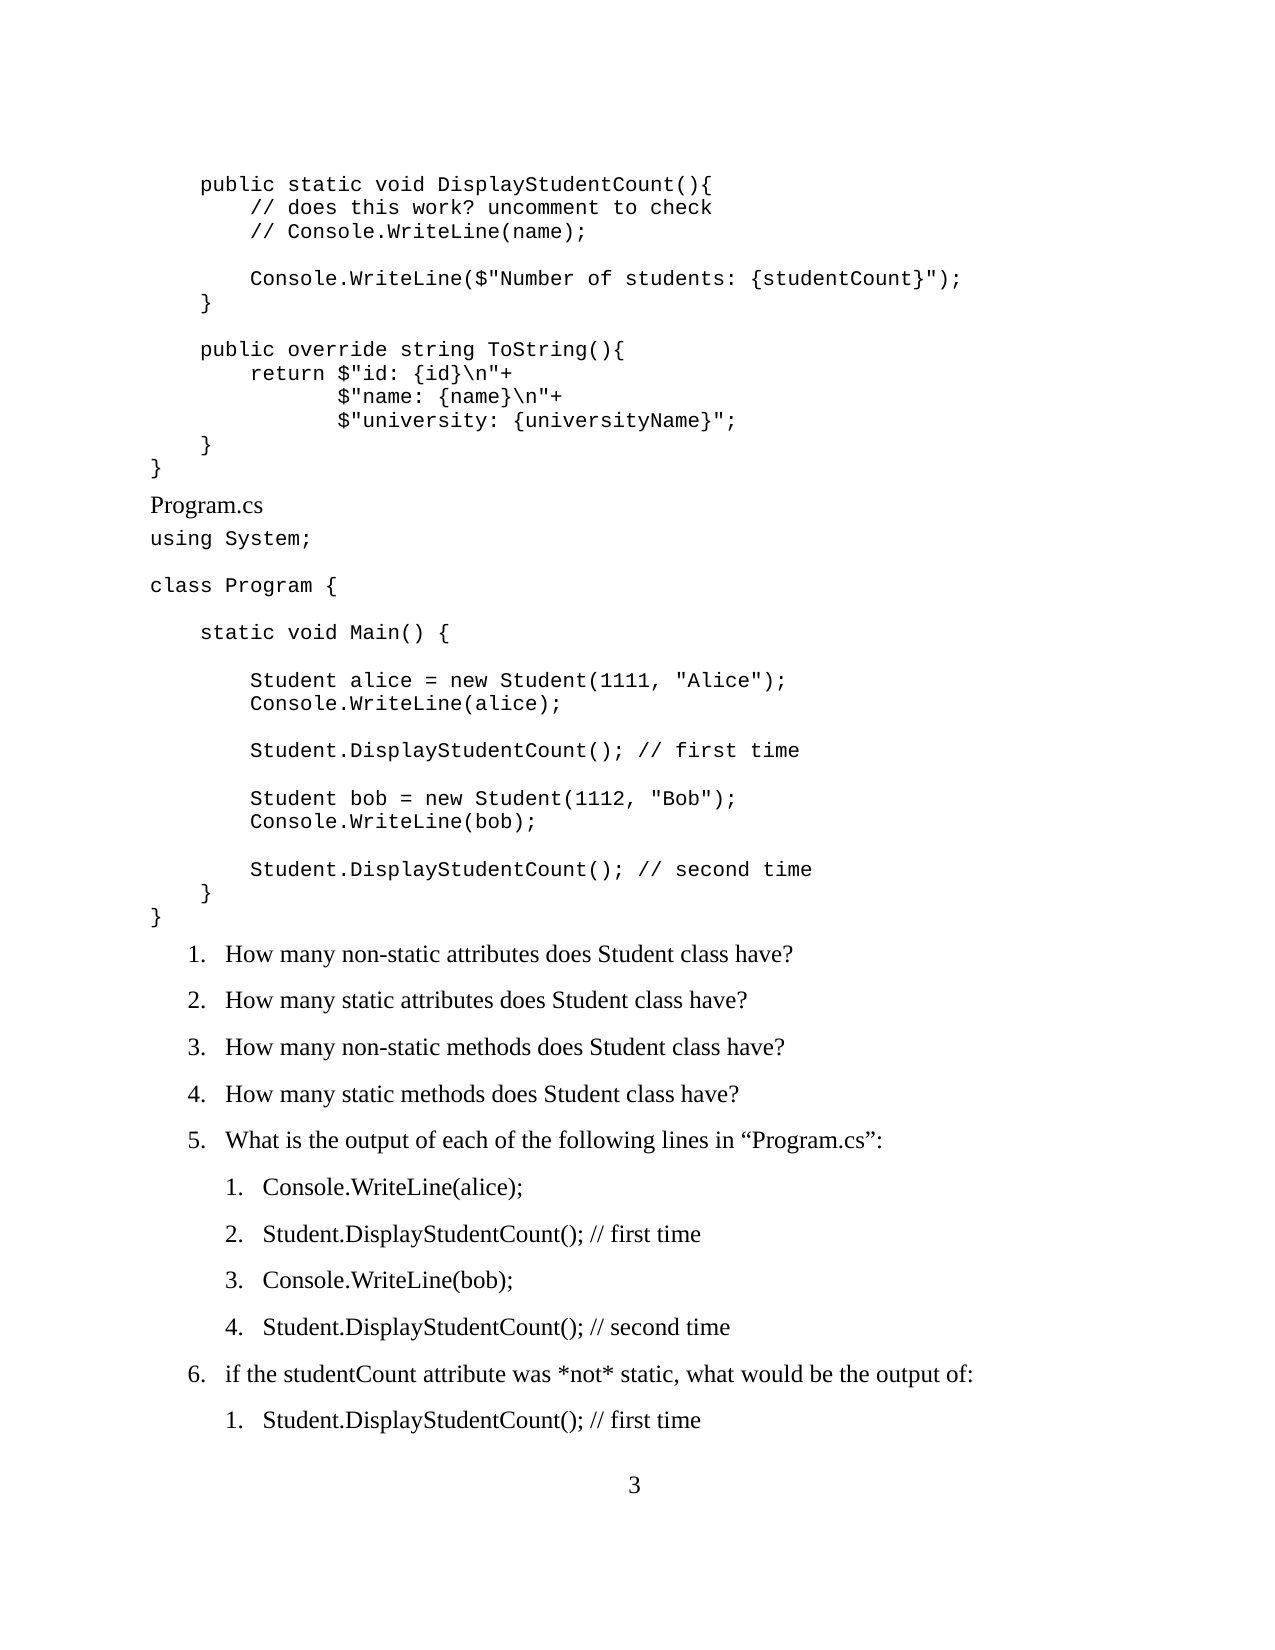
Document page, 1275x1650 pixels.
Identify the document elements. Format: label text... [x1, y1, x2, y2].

text return $"id: {id}\n"+ [150, 363, 1125, 386]
list What is the output of each of the following lines in “Program.cs”: [187, 1125, 1125, 1154]
text } [150, 906, 1125, 930]
text class Program { [150, 575, 1125, 599]
list Student.DisplayStudentCount(); // first time [225, 1219, 1125, 1247]
list Student.DisplayStudentCount(); // second time [225, 1312, 1125, 1341]
text } [150, 292, 1125, 316]
text Program.cs [150, 490, 1125, 519]
text public static void DisplayStudentCount(){ [150, 174, 1125, 197]
list How many static attributes does Student class have? [187, 985, 1125, 1014]
text Student.DisplayStudentCount(); // second time [150, 859, 1125, 882]
text } [150, 457, 1125, 481]
text $"university: {universityName}"; [150, 410, 1125, 434]
list Console.WriteLine(bob); [225, 1265, 1125, 1294]
text } [150, 882, 1125, 906]
list How many static methods does Student class have? [187, 1079, 1125, 1107]
list How many non-static methods does Student class have? [187, 1032, 1125, 1061]
text Console.WriteLine(bob); [150, 811, 1125, 835]
list Console.WriteLine(alice); [225, 1172, 1125, 1201]
list Student.DisplayStudentCount(); // first time [225, 1405, 1125, 1434]
text Console.WriteLine(alice); [150, 693, 1125, 717]
list How many non-static attributes does Student class have? [187, 939, 1125, 967]
text // Console.WriteLine(name); [150, 221, 1125, 244]
text using System; [150, 528, 1125, 551]
text $"name: {name}\n"+ [150, 386, 1125, 410]
text Console.WriteLine($"Number of students: {studentCount}"); [150, 268, 1125, 292]
text // does this work? uncomment to check [150, 197, 1125, 221]
text public override string ToString(){ [150, 339, 1125, 363]
text Student alice = new Student(1111, "Alice"); [150, 669, 1125, 693]
text Student bob = new Student(1112, "Bob"); [150, 788, 1125, 811]
text } [150, 434, 1125, 457]
text Student.DisplayStudentCount(); // first time [150, 741, 1125, 764]
list if the studentCount attribute was *not* static, what would be the output of: [187, 1359, 1125, 1387]
text static void Main() { [150, 622, 1125, 646]
